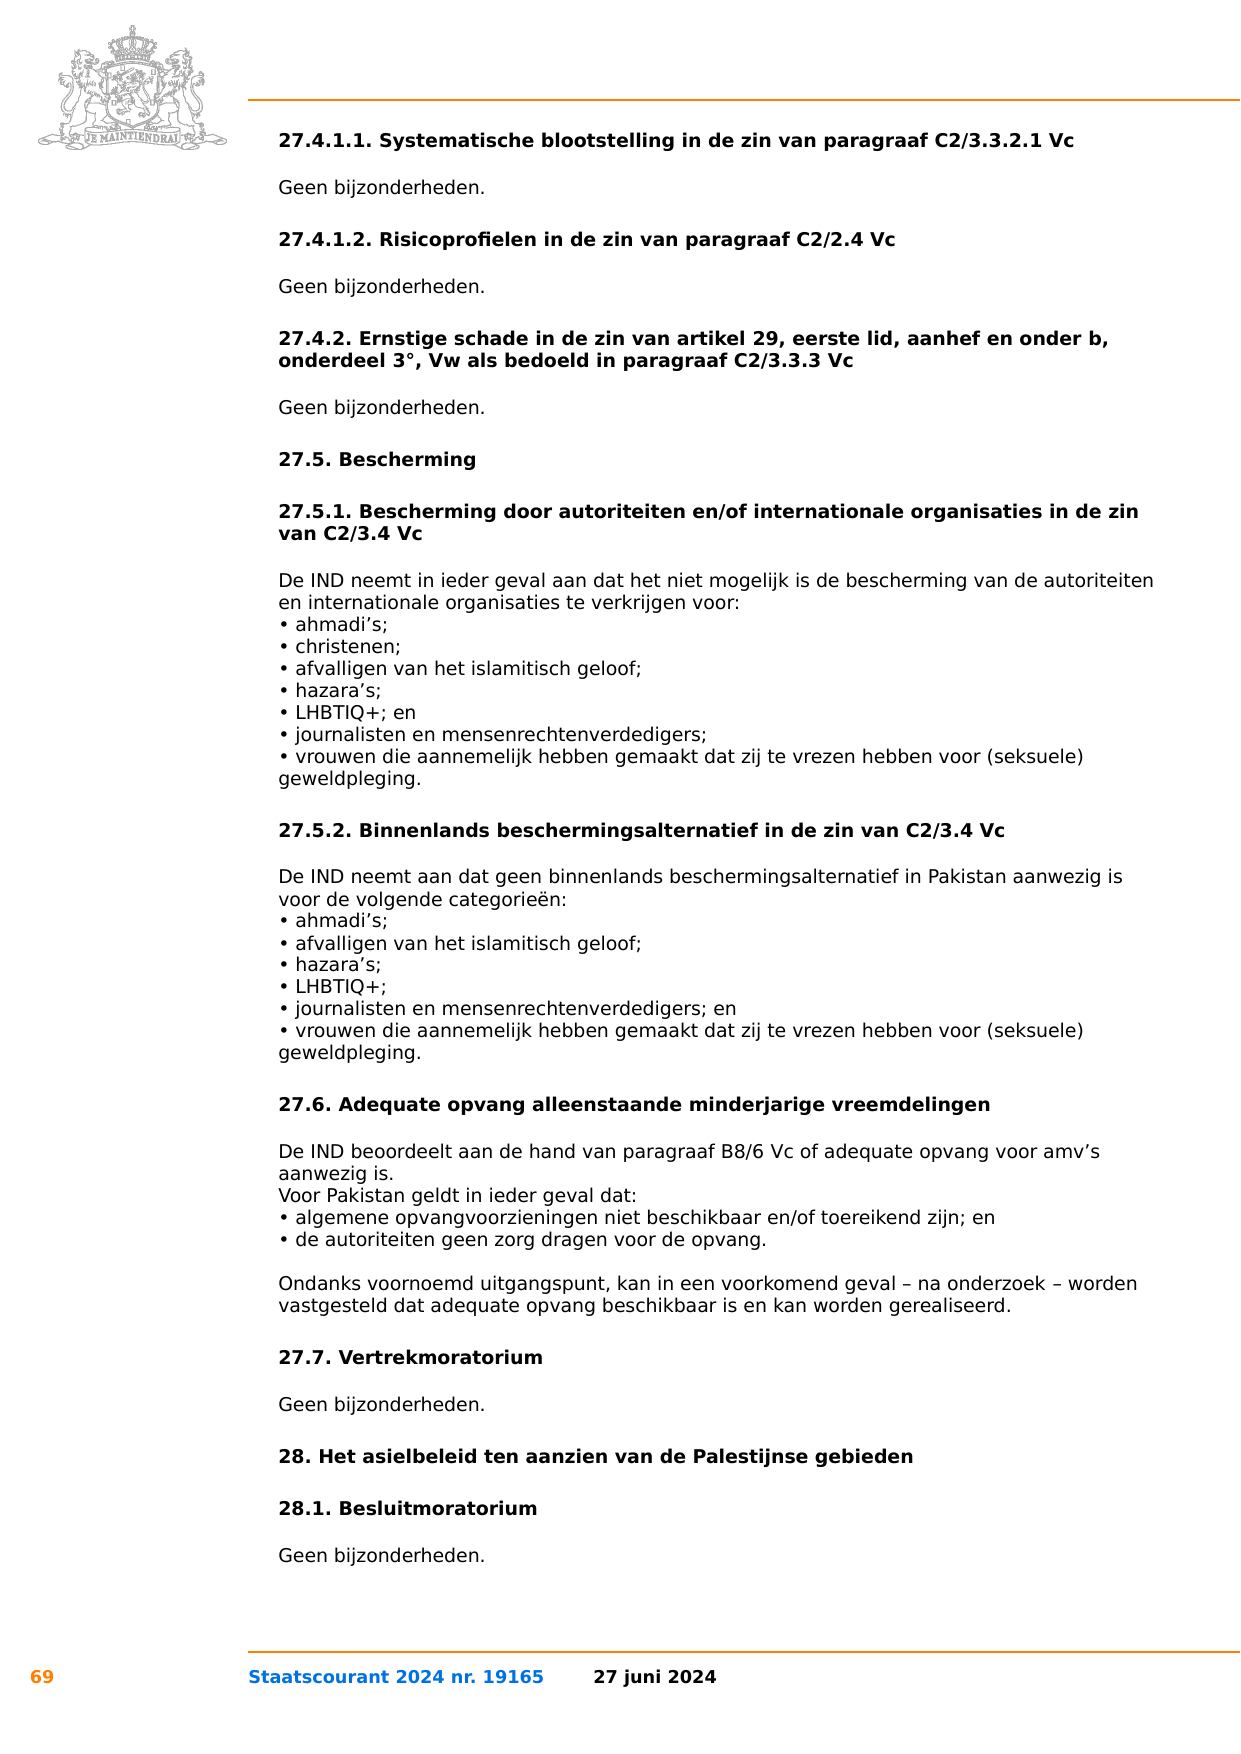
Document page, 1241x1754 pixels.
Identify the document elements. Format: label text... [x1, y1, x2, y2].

text • vrouwen die aannemelijk hebben gemaakt dat zij te vrezen hebben voor (seksuele) geweldpleging. [278, 1020, 1163, 1064]
text • vrouwen die aannemelijk hebben gemaakt dat zij te vrezen hebben voor (seksuele) geweldpleging. [278, 746, 1163, 789]
subtitle 27.7. Vertrekmoratorium [278, 1347, 1163, 1369]
subtitle 27.4.1.1. Systematische blootstelling in de zin van paragraaf C2/3.3.2.1 Vc [278, 130, 1163, 152]
subtitle 27.5. Bescherming [278, 449, 1163, 471]
subtitle 27.5.1. Bescherming door autoriteiten en/of internationale organisaties in de zin van C2/3.4 Vc [278, 501, 1163, 545]
subtitle 27.4.2. Ernstige schade in de zin van artikel 29, eerste lid, aanhef en onder b, onderdeel 3°, Vw als bedoeld in paragraaf C2/3.3.3 Vc [278, 328, 1163, 372]
text • christenen; [278, 636, 1163, 658]
text Geen bijzonderheden. [278, 397, 1163, 419]
subtitle 27.4.1.2. Risicoprofielen in de zin van paragraaf C2/2.4 Vc [278, 229, 1163, 251]
text • LHBTIQ+; en [278, 702, 1163, 723]
subtitle 27.5.2. Binnenlands beschermingsalternatief in de zin van C2/3.4 Vc [278, 819, 1163, 841]
text • LHBTIQ+; [278, 976, 1163, 998]
text Voor Pakistan geldt in ieder geval dat: [278, 1185, 1163, 1207]
text • ahmadi’s; [278, 614, 1163, 636]
subtitle 27.6. Adequate opvang alleenstaande minderjarige vreemdelingen [278, 1094, 1163, 1116]
text • hazara’s; [278, 679, 1163, 702]
text Geen bijzonderheden. [278, 1394, 1163, 1416]
subtitle 28. Het asielbeleid ten aanzien van de Palestijnse gebieden [278, 1446, 1163, 1468]
text De IND neemt in ieder geval aan dat het niet mogelijk is de bescherming van de autoriteiten en internationale organisaties te verkrijgen voor: [278, 570, 1163, 614]
text • journalisten en mensenrechtenverdedigers; en [278, 998, 1163, 1020]
text • hazara’s; [278, 954, 1163, 976]
text Ondanks voornoemd uitgangspunt, kan in een voorkomend geval – na onderzoek – worden vastgesteld dat adequate opvang beschikbaar is en kan worden gerealiseerd. [278, 1273, 1163, 1317]
text De IND beoordeelt aan de hand van paragraaf B8/6 Vc of adequate opvang voor amv’s aanwezig is. [278, 1141, 1163, 1185]
text Geen bijzonderheden. [278, 1545, 1163, 1567]
text • journalisten en mensenrechtenverdedigers; [278, 723, 1163, 746]
text • de autoriteiten geen zorg dragen voor de opvang. [278, 1229, 1163, 1251]
text Geen bijzonderheden. [278, 177, 1163, 199]
text • afvalligen van het islamitisch geloof; [278, 658, 1163, 679]
text Geen bijzonderheden. [278, 276, 1163, 298]
subtitle 28.1. Besluitmoratorium [278, 1498, 1163, 1520]
text • afvalligen van het islamitisch geloof; [278, 932, 1163, 954]
text • ahmadi’s; [278, 910, 1163, 932]
picture [38, 25, 227, 150]
text • algemene opvangvoorzieningen niet beschikbaar en/of toereikend zijn; en [278, 1207, 1163, 1229]
text De IND neemt aan dat geen binnenlands beschermingsalternatief in Pakistan aanwezig is voor de volgende categorieën: [278, 866, 1163, 910]
